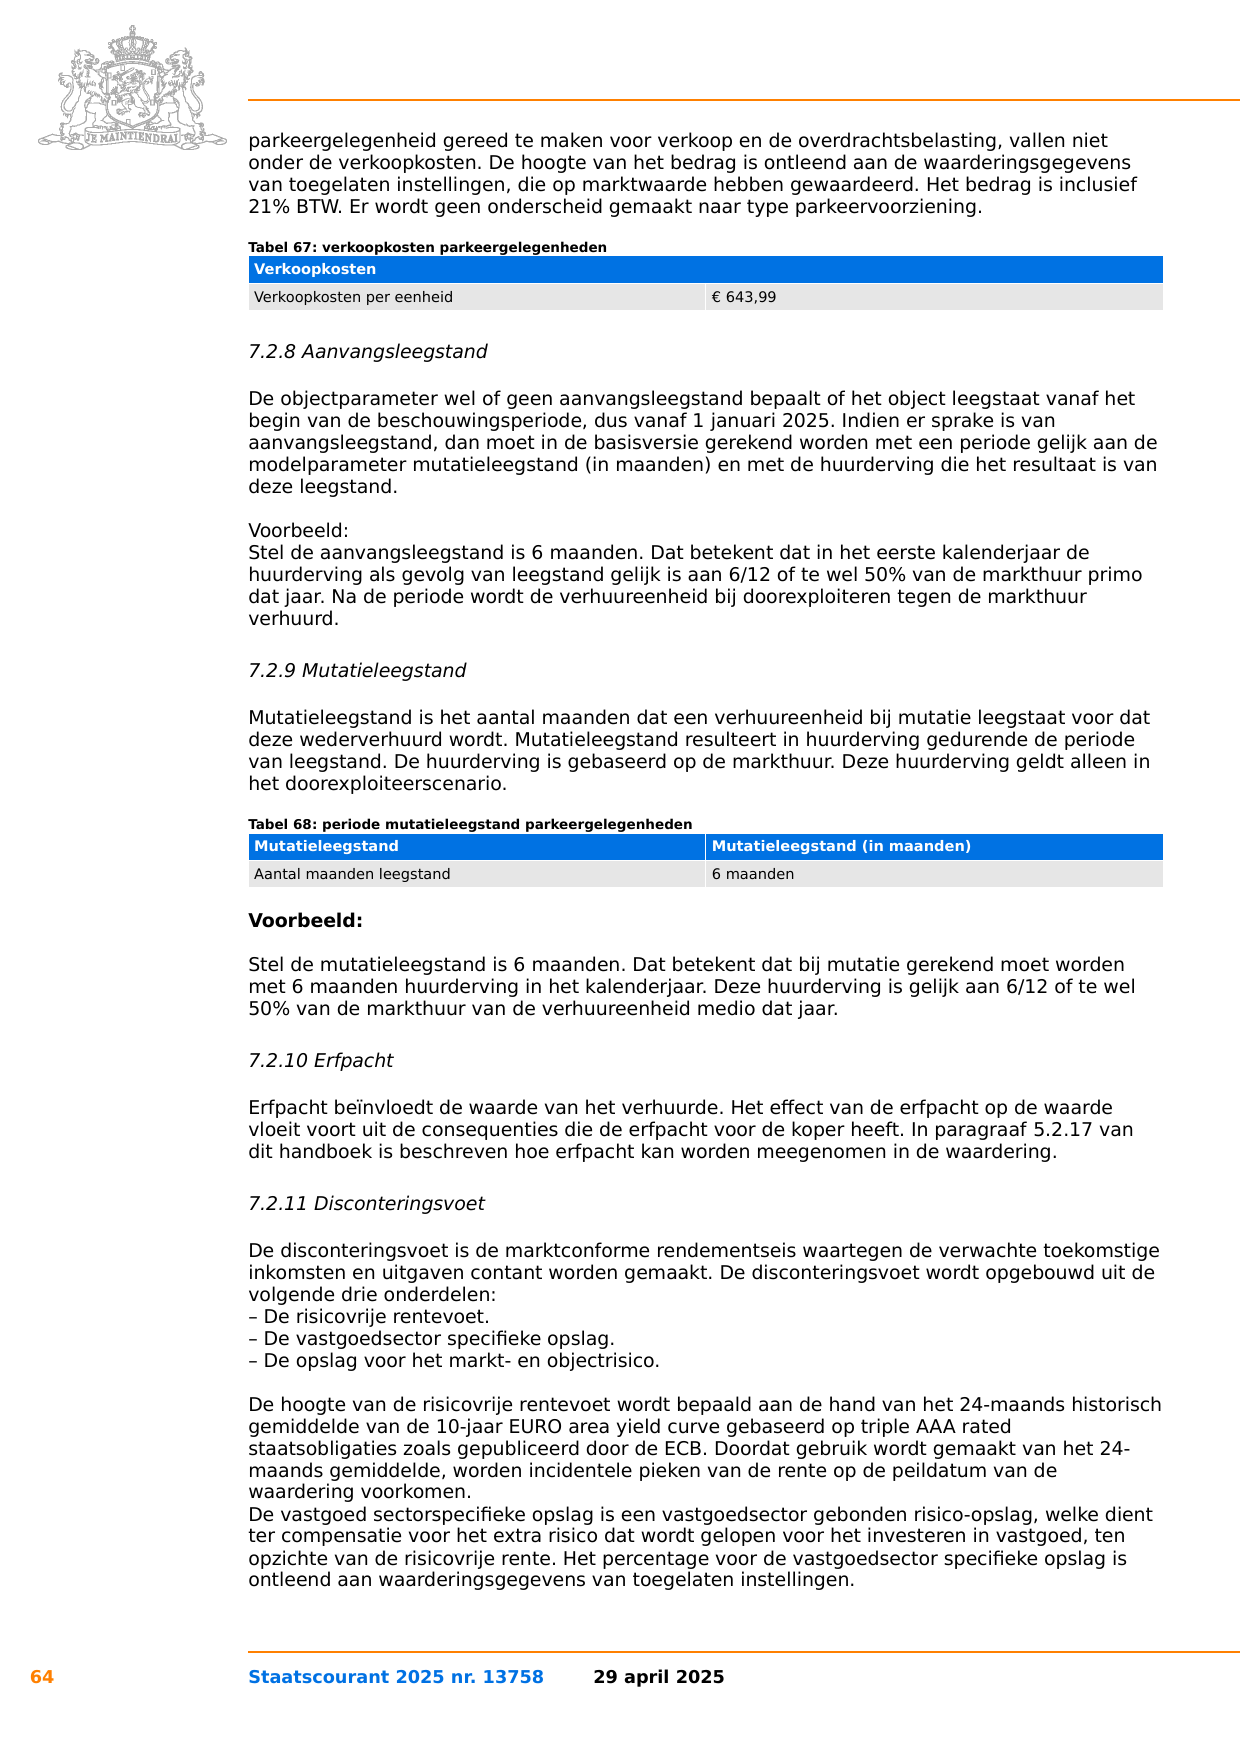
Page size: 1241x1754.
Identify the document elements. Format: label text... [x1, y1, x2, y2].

table_header Tabel 68: periode mutatieleegstand parkeergelegenheden [248, 817, 1163, 832]
text – De risicovrije rentevoet. [248, 1306, 1163, 1328]
table_cell Aantal maanden leegstand [249, 861, 705, 887]
text De vastgoed sectorspecifieke opslag is een vastgoedsector gebonden risico-opslag, welke dient ter compensatie voor het extra risico dat wordt gelopen voor het investeren in vastgoed, ten opzichte van de risicovrije rente. Het percentage voor de vastgoedsector specifieke opslag is ontleend aan waarderingsgegevens van toegelaten instellingen. [248, 1503, 1163, 1591]
text De hoogte van de risicovrije rentevoet wordt bepaald aan de hand van het 24-maands historisch gemiddelde van de 10-jaar EURO area yield curve gebaseerd op triple AAA rated staatsobligaties zoals gepubliceerd door de ECB. Doordat gebruik wordt gemaakt van het 24-maands gemiddelde, worden incidentele pieken van de rente op de peildatum van de waardering voorkomen. [248, 1393, 1163, 1503]
text Stel de aanvangsleegstand is 6 maanden. Dat betekent dat in het eerste kalenderjaar de huurderving als gevolg van leegstand gelijk is aan 6/12 of te wel 50% van de markthuur primo dat jaar. Na de periode wordt de verhuureenheid bij doorexploiteren tegen de markthuur verhuurd. [248, 542, 1163, 630]
subtitle 7.2.9 Mutatieleegstand [248, 660, 1163, 682]
text Stel de mutatieleegstand is 6 maanden. Dat betekent dat bij mutatie gerekend moet worden met 6 maanden huurderving in het kalenderjaar. Deze huurderving is gelijk aan 6/12 of te wel 50% van de markthuur van de verhuureenheid medio dat jaar. [248, 954, 1163, 1020]
text – De opslag voor het markt- en objectrisico. [248, 1350, 1163, 1372]
table_cell Verkoopkosten [249, 256, 1163, 283]
table_cell Mutatieleegstand (in maanden) [706, 834, 1163, 860]
table_header Tabel 67: verkoopkosten parkeergelegenheden [248, 240, 1163, 255]
text Erfpacht beïnvloedt de waarde van het verhuurde. Het effect van de erfpacht op de waarde vloeit voort uit de consequenties die de erfpacht voor de koper heeft. In paragraaf 5.2.17 van dit handboek is beschreven hoe erfpacht kan worden meegenomen in de waardering. [248, 1097, 1163, 1163]
text – De vastgoedsector specifieke opslag. [248, 1328, 1163, 1350]
text De objectparameter wel of geen aanvangsleegstand bepaalt of het object leegstaat vanaf het begin van de beschouwingsperiode, dus vanaf 1 januari 2025. Indien er sprake is van aanvangsleegstand, dan moet in de basisversie gerekend worden met een periode gelijk aan de modelparameter mutatieleegstand (in maanden) en met de huurderving die het resultaat is van deze leegstand. [248, 388, 1163, 498]
table_cell Mutatieleegstand [249, 834, 705, 860]
table_cell Verkoopkosten per eenheid [249, 284, 705, 310]
picture [38, 25, 227, 150]
text Voorbeeld: [248, 520, 1163, 542]
text De disconteringsvoet is de marktconforme rendementseis waartegen de verwachte toekomstige inkomsten en uitgaven contant worden gemaakt. De disconteringsvoet wordt opgebouwd uit de volgende drie onderdelen: [248, 1240, 1163, 1306]
text parkeergelegenheid gereed te maken voor verkoop en de overdrachtsbelasting, vallen niet onder de verkoopkosten. De hoogte van het bedrag is ontleend aan de waarderingsgegevens van toegelaten instellingen, die op marktwaarde hebben gewaardeerd. Het bedrag is inclusief 21% BTW. Er wordt geen onderscheid gemaakt naar type parkeervoorziening. [248, 130, 1163, 218]
subtitle 7.2.8 Aanvangsleegstand [248, 341, 1163, 363]
text Voorbeeld: [248, 910, 1163, 932]
subtitle 7.2.11 Disconteringsvoet [248, 1193, 1163, 1215]
table_cell 6 maanden [706, 861, 1163, 887]
subtitle 7.2.10 Erfpacht [248, 1050, 1163, 1072]
text Mutatieleegstand is het aantal maanden dat een verhuureenheid bij mutatie leegstaat voor dat deze wederverhuurd wordt. Mutatieleegstand resulteert in huurderving gedurende de periode van leegstand. De huurderving is gebaseerd op de markthuur. Deze huurderving geldt alleen in het doorexploiteerscenario. [248, 707, 1163, 795]
table_cell € 643,99 [706, 284, 1163, 310]
